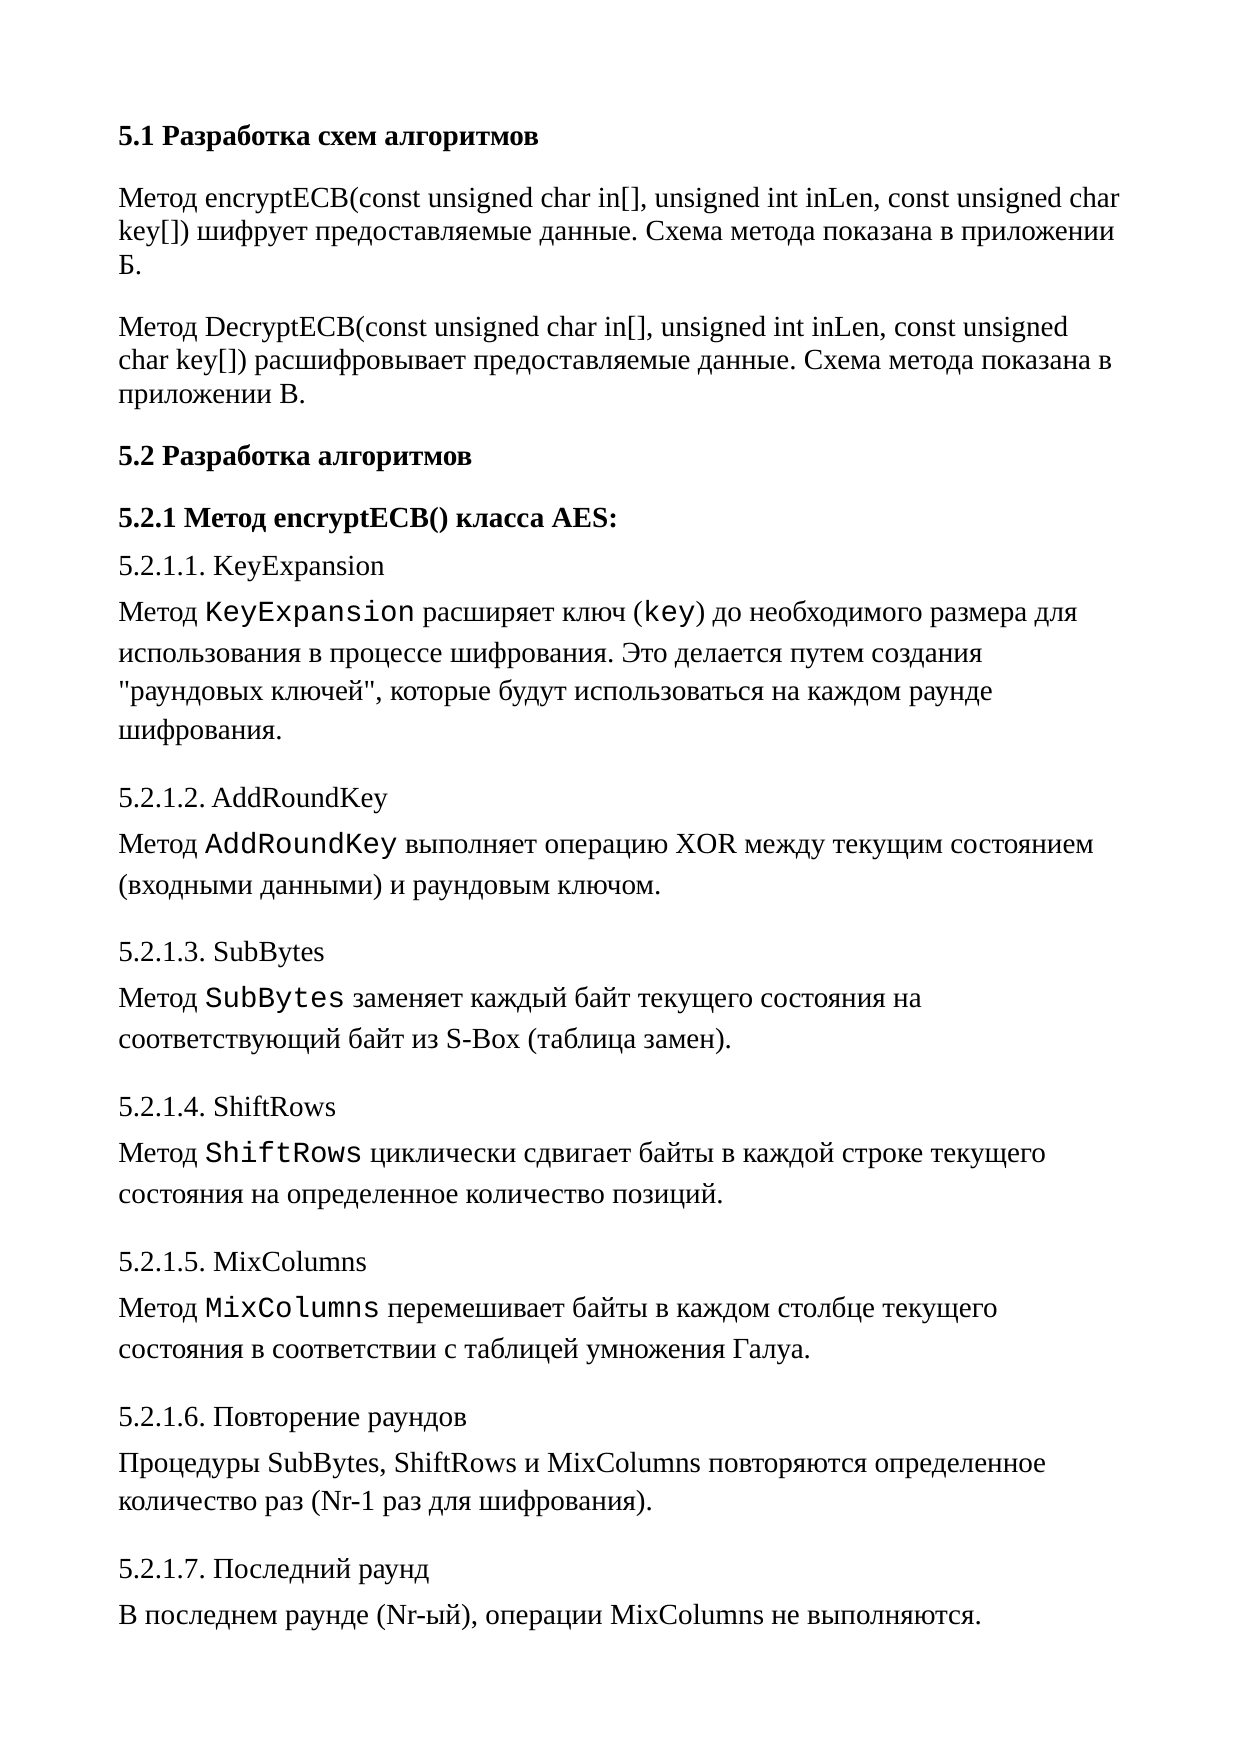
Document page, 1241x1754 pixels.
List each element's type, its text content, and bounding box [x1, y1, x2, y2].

text Метод ShiftRows циклически сдвигает байты в каждой строке текущего состояния на определенное количество позиций. [118, 1135, 1122, 1210]
subtitle 5.2.1.6. Повторение раундов [118, 1399, 1122, 1432]
subtitle 5.2.1.2. AddRoundKey [118, 780, 1122, 813]
text Процедуры SubBytes, ShiftRows и MixColumns повторяются определенное количество раз (Nr-1 раз для шифрования). [118, 1445, 1122, 1517]
subtitle 5.2 Разработка алгоритмов [118, 438, 1122, 471]
subtitle 5.2.1.3. SubBytes [118, 934, 1122, 968]
subtitle 5.2.1.1. KeyExpansion [118, 548, 1122, 581]
subtitle Метод encryptECB(const unsigned char in[], unsigned int inLen, const unsigned char key[]) шифрует предоставляемые данные. Схема метода показана в приложении Б. [118, 180, 1122, 281]
subtitle 5.1 Разработка схем алгоритмов [118, 118, 1122, 152]
text Метод SubBytes заменяет каждый байт текущего состояния на соответствующий байт из S-Box (таблица замен). [118, 981, 1122, 1055]
subtitle 5.2.1.4. ShiftRows [118, 1089, 1122, 1123]
text В последнем раунде (Nr-ый), операции MixColumns не выполняются. [118, 1597, 1122, 1631]
subtitle Метод DecryptECB(const unsigned char in[], unsigned int inLen, const unsigned char key[]) расшифровывает предоставляемые данные. Схема метода показана в приложении В. [118, 309, 1122, 409]
subtitle 5.2.1.5. MixColumns [118, 1244, 1122, 1278]
text Метод KeyExpansion расширяет ключ (key) до необходимого размера для использования в процессе шифрования. Это делается путем создания "раундовых ключей", которые будут использоваться на каждом раунде шифрования. [118, 594, 1122, 746]
text Метод MixColumns перемешивает байты в каждом столбце текущего состояния в соответствии с таблицей умножения Галуа. [118, 1290, 1122, 1365]
subtitle 5.2.1 Метод encryptECB() класса AES: [118, 500, 1122, 533]
text Метод AddRoundKey выполняет операцию XOR между текущим состоянием (входными данными) и раундовым ключом. [118, 826, 1122, 900]
subtitle 5.2.1.7. Последний раунд [118, 1551, 1122, 1585]
